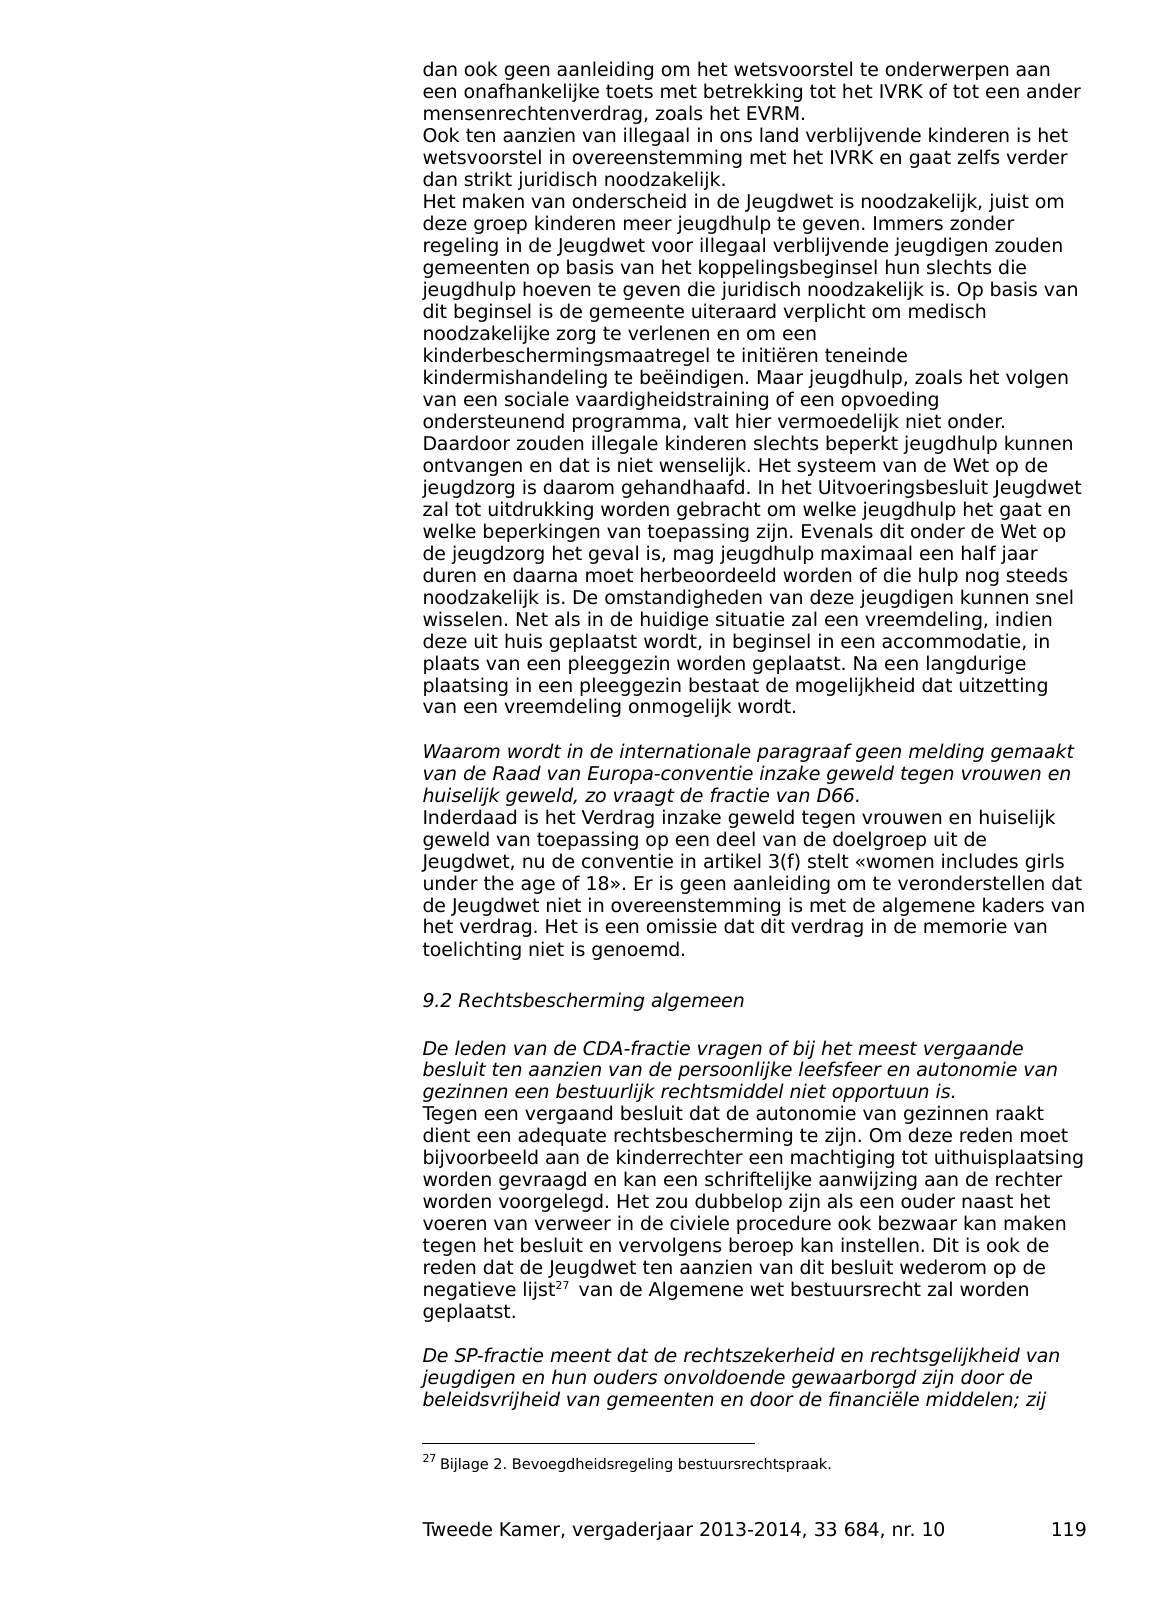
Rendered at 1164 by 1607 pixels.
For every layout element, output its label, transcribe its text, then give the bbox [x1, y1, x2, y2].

text De leden van de CDA-fractie vragen of bij het meest vergaande besluit ten aanzien van de persoonlijke leefsfeer en autonomie van gezinnen een bestuurlijk rechtsmiddel niet opportuun is. [422, 1037, 1087, 1103]
text Waarom wordt in de internationale paragraaf geen melding gemaakt van de Raad van Europa-conventie inzake geweld tegen vrouwen en huiselijk geweld, zo vraagt de fractie van D66. [422, 741, 1087, 807]
text Bijlage 2. Bevoegdheidsregeling bestuursrechtspraak. [422, 1452, 1087, 1474]
subtitle 9.2 Rechtsbescherming algemeen [422, 990, 1087, 1012]
text Het maken van onderscheid in de Jeugdwet is noodzakelijk, juist om deze groep kinderen meer jeugdhulp te geven. Immers zonder regeling in de Jeugdwet voor illegaal verblijvende jeugdigen zouden gemeenten op basis van het koppelingsbeginsel hun slechts die jeugdhulp hoeven te geven die juridisch noodzakelijk is. Op basis van dit beginsel is de gemeente uiteraard verplicht om medisch noodzakelijke zorg te verlenen en om een kinderbeschermingsmaatregel te initiëren teneinde kindermishandeling te beëindigen. Maar jeugdhulp, zoals het volgen van een sociale vaardigheidstraining of een opvoeding ondersteunend programma, valt hier vermoedelijk niet onder. Daardoor zouden illegale kinderen slechts beperkt jeugdhulp kunnen ontvangen en dat is niet wenselijk. Het systeem van de Wet op de jeugdzorg is daarom gehandhaafd. In het Uitvoeringsbesluit Jeugdwet zal tot uitdrukking worden gebracht om welke jeugdhulp het gaat en welke beperkingen van toepassing zijn. Evenals dit onder de Wet op de jeugdzorg het geval is, mag jeugdhulp maximaal een half jaar duren en daarna moet herbeoordeeld worden of die hulp nog steeds noodzakelijk is. De omstandigheden van deze jeugdigen kunnen snel wisselen. Net als in de huidige situatie zal een vreemdeling, indien deze uit huis geplaatst wordt, in beginsel in een accommodatie, in plaats van een pleeggezin worden geplaatst. Na een langdurige plaatsing in een pleeggezin bestaat de mogelijkheid dat uitzetting van een vreemdeling onmogelijk wordt. [422, 191, 1087, 718]
text Tegen een vergaand besluit dat de autonomie van gezinnen raakt dient een adequate rechtsbescherming te zijn. Om deze reden moet bijvoorbeeld aan de kinderrechter een machtiging tot uithuisplaatsing worden gevraagd en kan een schriftelijke aanwijzing aan de rechter worden voorgelegd. Het zou dubbelop zijn als een ouder naast het voeren van verweer in de civiele procedure ook bezwaar kan maken tegen het besluit en vervolgens beroep kan instellen. Dit is ook de reden dat de Jeugdwet ten aanzien van dit besluit wederom op de negatieve lijst van de Algemene wet bestuursrecht zal worden geplaatst. [422, 1103, 1087, 1323]
text De SP-fractie meent dat de rechtszekerheid en rechtsgelijkheid van jeugdigen en hun ouders onvoldoende gewaarborgd zijn door de beleidsvrijheid van gemeenten en door de financiële middelen; zij [422, 1345, 1087, 1411]
text Ook ten aanzien van illegaal in ons land verblijvende kinderen is het wetsvoorstel in overeenstemming met het IVRK en gaat zelfs verder dan strikt juridisch noodzakelijk. [422, 125, 1087, 191]
text Inderdaad is het Verdrag inzake geweld tegen vrouwen en huiselijk geweld van toepassing op een deel van de doelgroep uit de Jeugdwet, nu de conventie in artikel 3(f) stelt «women includes girls under the age of 18». Er is geen aanleiding om te veronderstellen dat de Jeugdwet niet in overeenstemming is met de algemene kaders van het verdrag. Het is een omissie dat dit verdrag in de memorie van toelichting niet is genoemd. [422, 807, 1087, 960]
text dan ook geen aanleiding om het wetsvoorstel te onderwerpen aan een onafhankelijke toets met betrekking tot het IVRK of tot een ander mensenrechtenverdrag, zoals het EVRM. [422, 59, 1087, 125]
